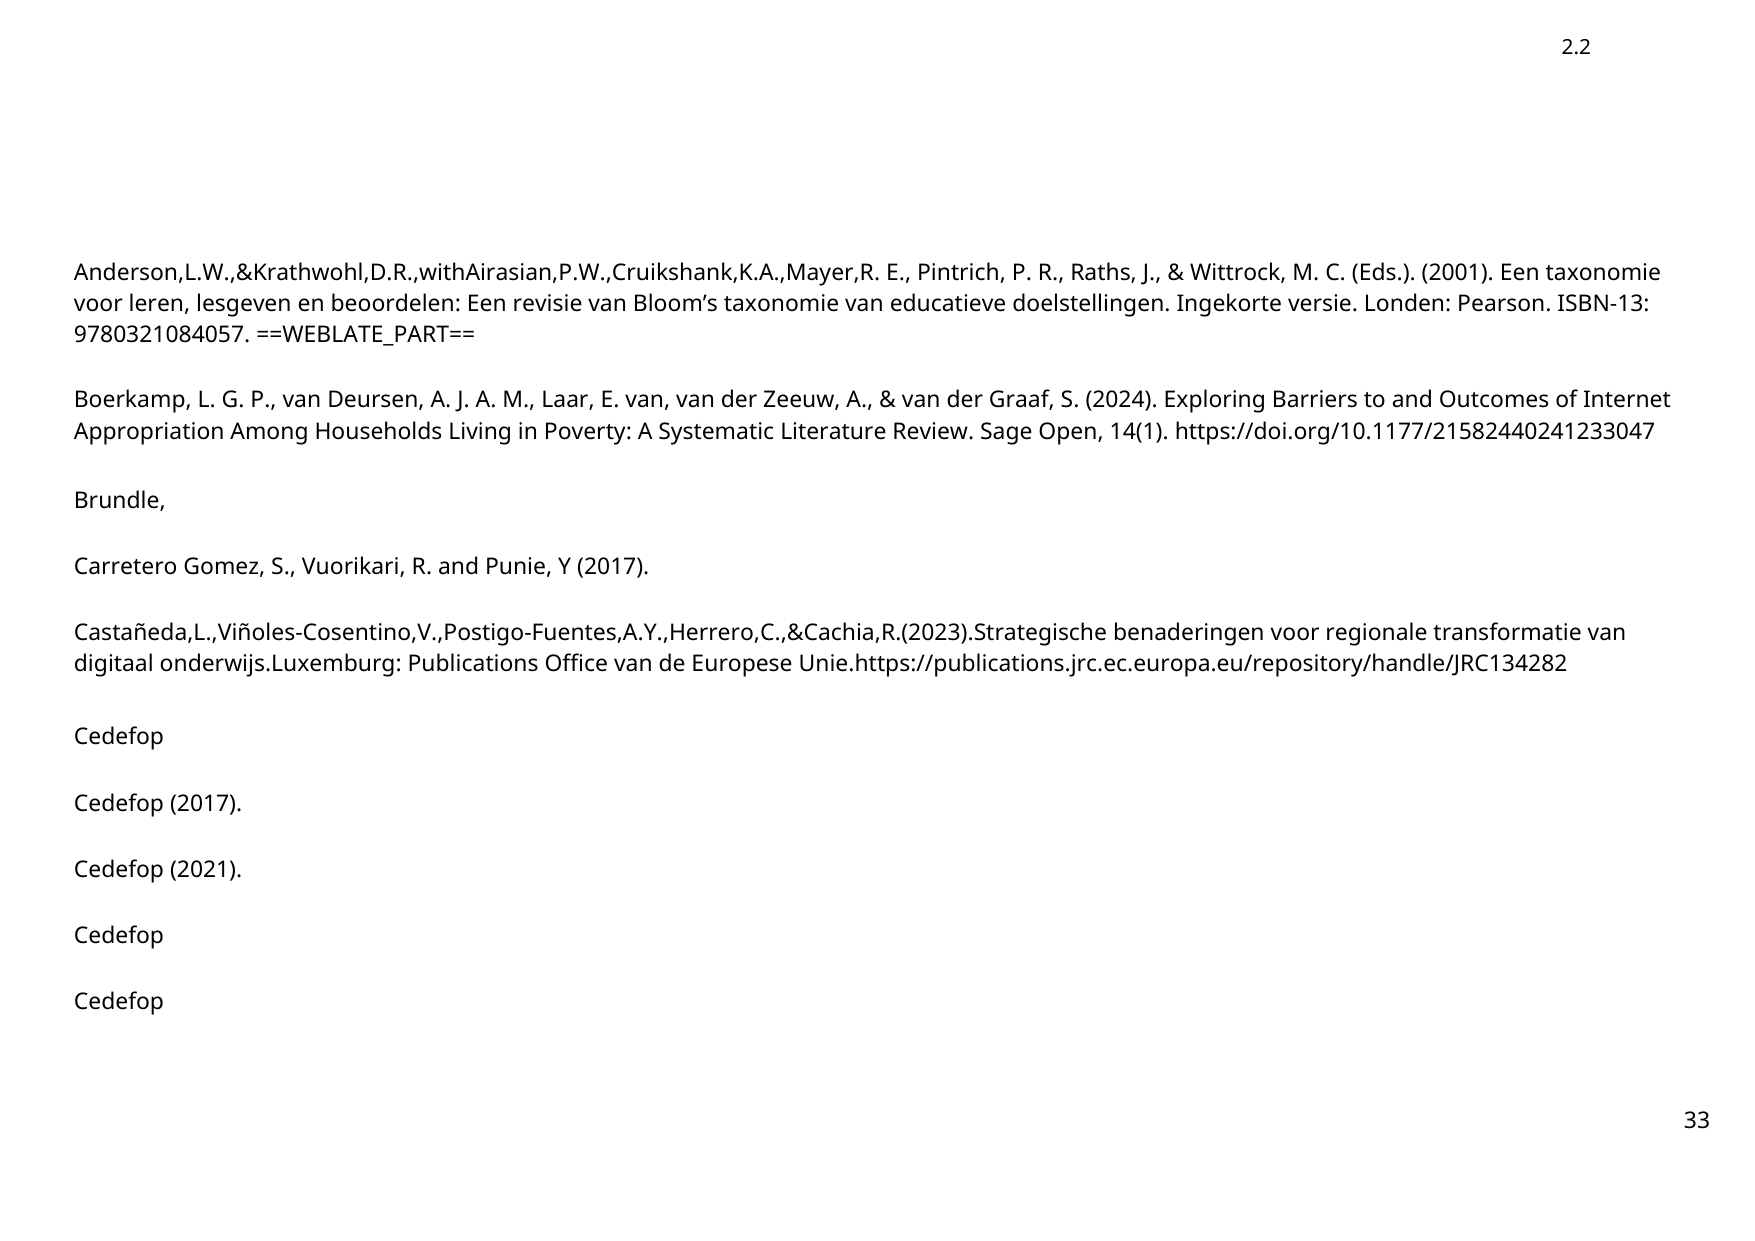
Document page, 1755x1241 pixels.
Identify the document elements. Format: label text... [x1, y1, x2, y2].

text Cedefop (2017). [74, 786, 1663, 818]
text Cedefop [74, 720, 1662, 752]
text Cedefop [74, 919, 1662, 950]
text Castañeda,L.,Viñoles-Cosentino,V.,Postigo-Fuentes,A.Y.,Herrero,C.,&Cachia,R.(2023).Strategische benaderingen voor regionale transformatie van digitaal onderwijs.Luxemburg: Publications Office van de Europese Unie.https://publications.jrc.ec.europa.eu/repository/handle/JRC134282 [74, 616, 1710, 678]
text Cedefop [74, 985, 1663, 1016]
text Brundle, [74, 484, 1706, 515]
text Cedefop (2021). [74, 853, 1663, 884]
text Anderson,L.W.,&Krathwohl,D.R.,withAirasian,P.W.,Cruikshank,K.A.,Mayer,R. E., Pintrich, P. R., Raths, J., & Wittrock, M. C. (Eds.). (2001). Een taxonomie voor leren, lesgeven en beoordelen: Een revisie van Bloom’s taxonomie van educatieve doelstellingen. Ingekorte versie. Londen: Pearson. ISBN-13: 9780321084057. ==WEBLATE_PART== [74, 255, 1710, 349]
text Boerkamp, L. G. P., van Deursen, A. J. A. M., Laar, E. van, van der Zeeuw, A., & van der Graaf, S. (2024). Exploring Barriers to and Outcomes of Internet Appropriation Among Households Living in Poverty: A Systematic Literature Review. Sage Open, 14(1). https://doi.org/10.1177/21582440241233047 [74, 382, 1710, 447]
text Carretero Gomez, S., Vuorikari, R. and Punie, Y (2017). [74, 550, 1710, 581]
